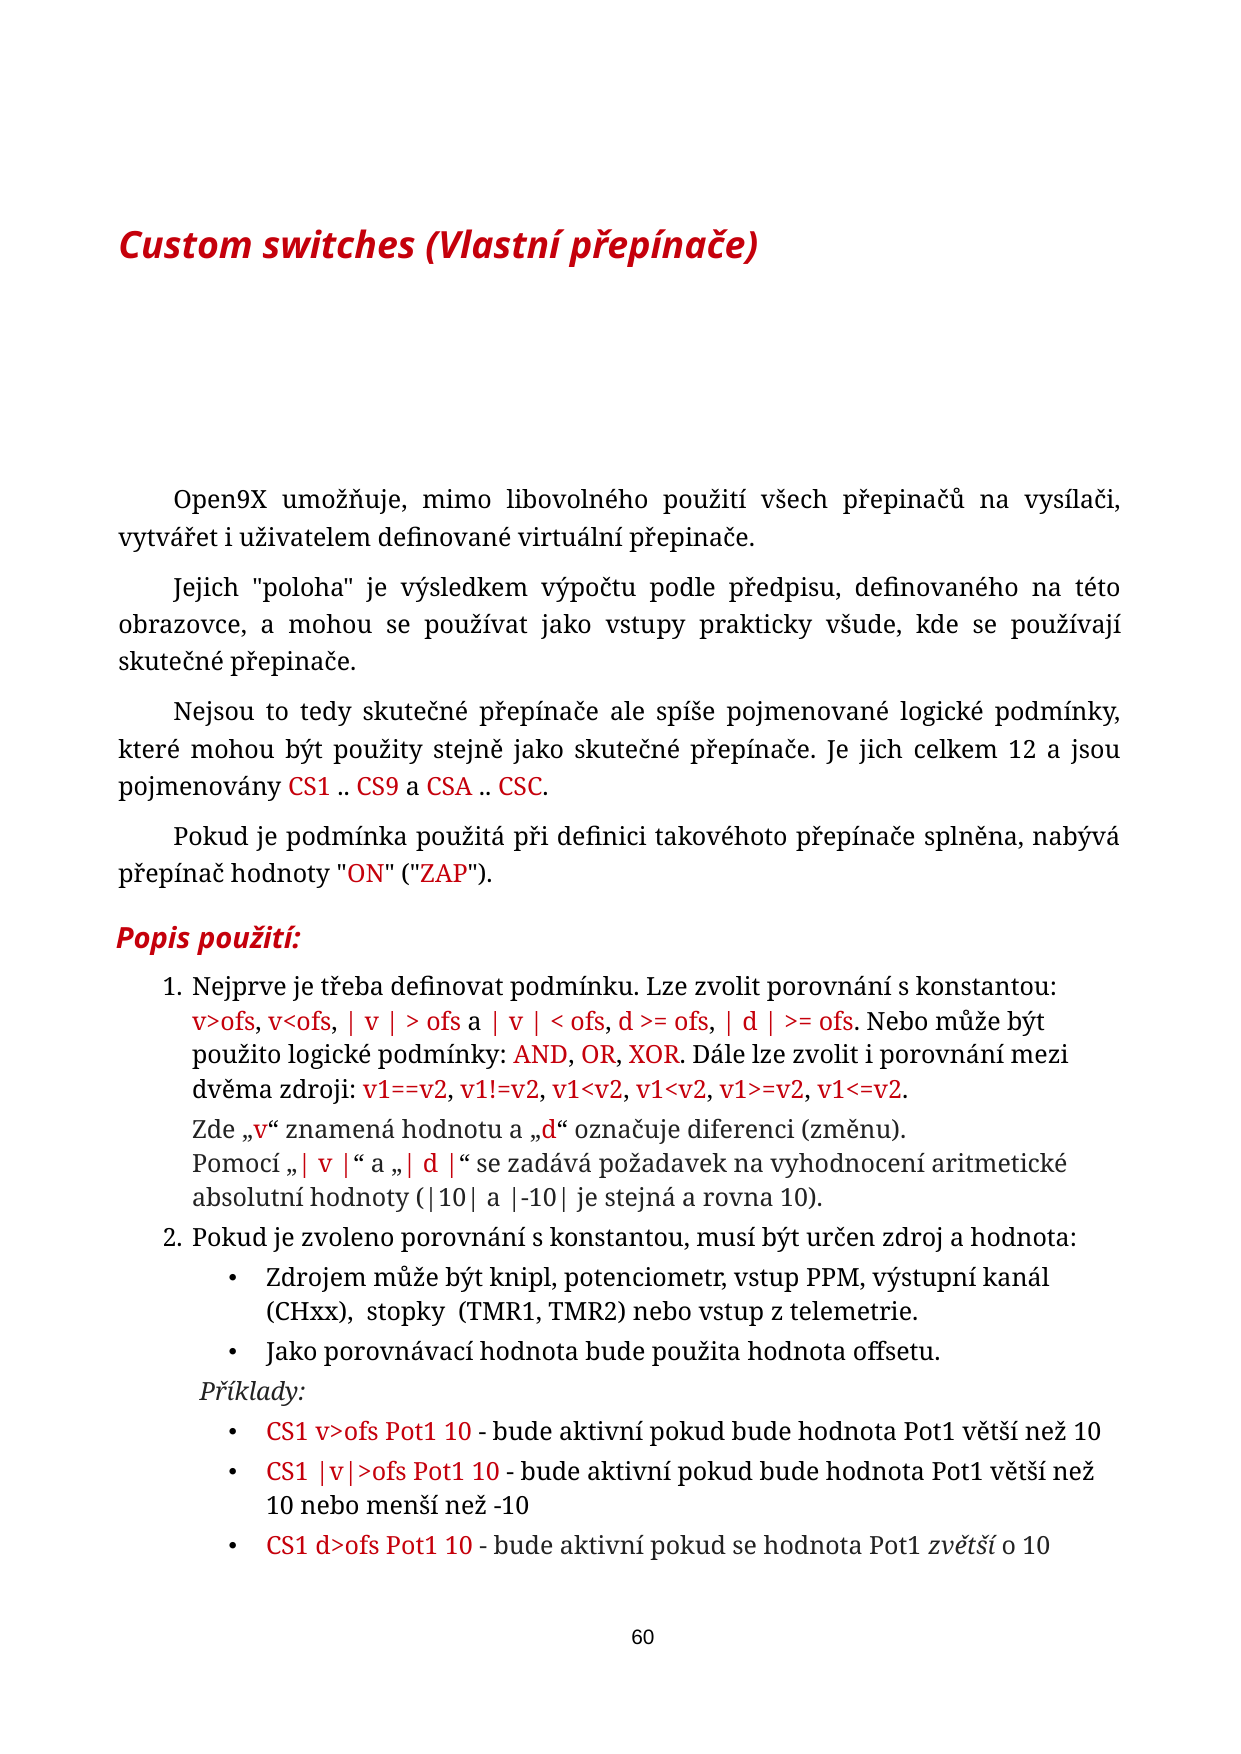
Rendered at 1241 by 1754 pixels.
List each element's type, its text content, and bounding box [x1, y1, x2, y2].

text Jejich "poloha" je výsledkem výpočtu podle předpisu, definovaného na této obrazovce, a mohou se používat jako vstu­py prakticky všude, kde se používají skutečné přepinače. [118, 569, 1122, 678]
text Pokud je podmínka použitá při definici takovéhoto přepínače splněna, nabývá přepínač hodnoty "ON" ("ZAP"). [118, 818, 1122, 890]
list CS1 |v|>ofs Pot1 10 - bude aktivní pokud bude hodnota Pot1 větší než 10 nebo menší než -10 [228, 1453, 1122, 1522]
text Nejsou to tedy skutečné přepínače ale spíše pojmenované logické podmínky, které mohou být použity stejně jako skutečné přepínače. Je jich celkem 12 a jsou pojmenovány CS1 .. CS9 a CSA .. CSC. [118, 694, 1122, 803]
subtitle Popis použití: [116, 918, 1122, 957]
list Zde „v“ znamená hodnotu a „d“ označuje diferenci (změnu). Pomocí „| v |“ a „| d |“ se zadává požadavek na vyhodnocení aritmetické absolutní hodnoty (|10| a |-10| je stejná a rovna 10). [162, 1111, 1122, 1213]
list Jako porovnávací hodnota bude použita hodnota offsetu. [228, 1333, 1122, 1367]
text Příklady: [199, 1373, 1122, 1407]
list CS1 v>ofs Pot1 10 - bude aktivní pokud bude hodnota Pot1 větší než 10 [228, 1413, 1122, 1447]
list Zdrojem může být knipl, potenciometr, vstup PPM, výstupní kanál (CHxx), stopky (TMR1, TMR2) nebo vstup z telemetrie. [228, 1259, 1122, 1327]
list Nejprve je třeba definovat podmínku. Lze zvolit porovnání s konstantou: v>ofs, v<ofs, | v | > ofs a | v | < ofs, d >= ofs, | d | >= ofs. Nebo může být použito logické podmínky: AND, OR, XOR. Dále lze zvolit i porovnání mezi dvěma zdroji: v1==v2, v1!=v2, v1<v2, v1<v2, v1>=v2, v1<=v2. [162, 969, 1122, 1105]
text Open9X umožňuje, mimo libovolného použití všech přepinačů na vysílači, vytvářet i uživatelem definované virtuální přepinače. [118, 482, 1122, 553]
subtitle Custom switches (Vlastní přepínače) [118, 218, 1122, 269]
list CS1 d>ofs Pot1 10 - bude aktivní pokud se hodnota Pot1 zvětší o 10 [228, 1527, 1122, 1562]
list Pokud je zvoleno porovnání s konstantou, musí být určen zdroj a hodnota: [162, 1219, 1122, 1253]
